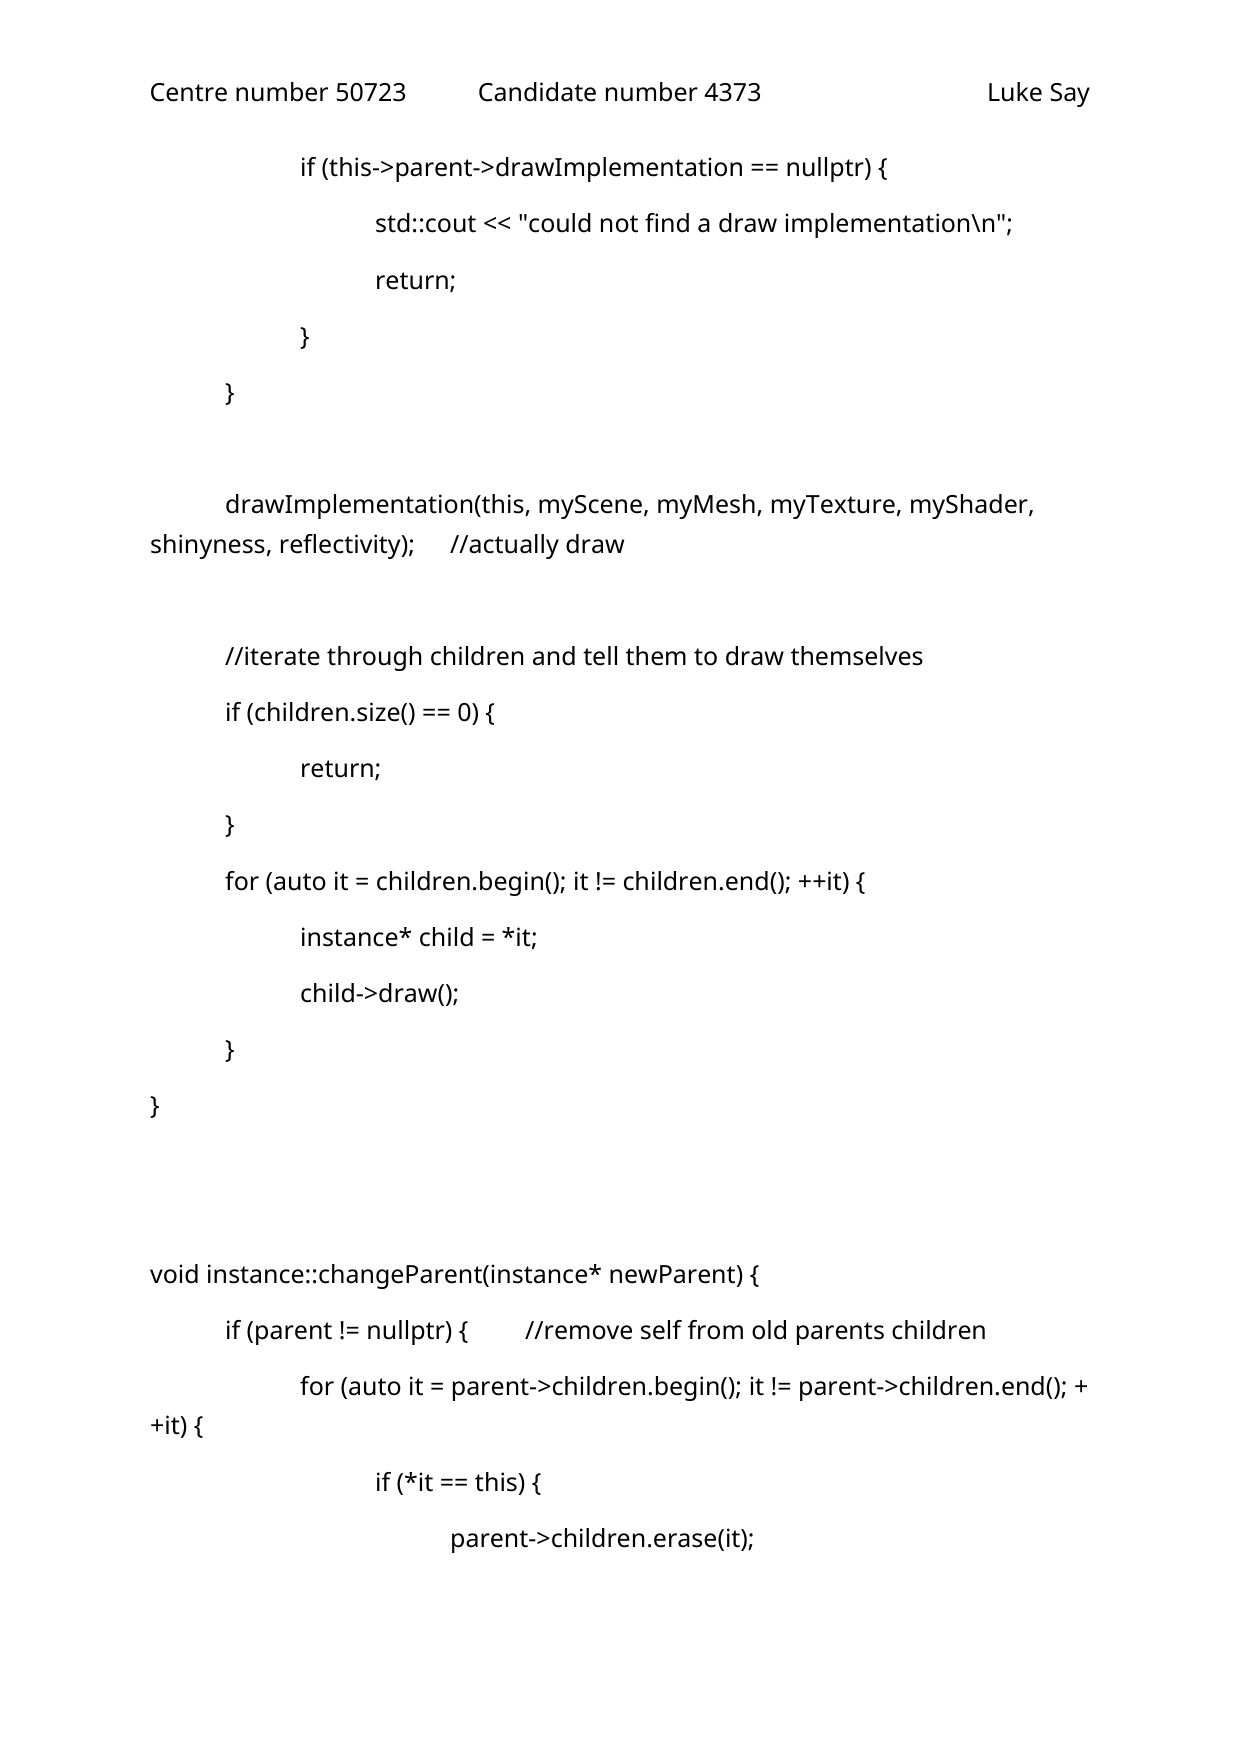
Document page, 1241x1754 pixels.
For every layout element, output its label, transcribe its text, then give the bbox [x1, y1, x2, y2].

text return; [150, 751, 1090, 785]
text if (children.size() == 0) { [150, 695, 1090, 729]
text return; [150, 262, 1090, 296]
text //iterate through children and tell them to draw themselves [150, 639, 1090, 673]
text if (*it == this) { [150, 1464, 1090, 1498]
text if (parent != nullptr) { //remove self from old parents children [150, 1312, 1090, 1346]
text instance* child = *it; [150, 919, 1090, 953]
text } [150, 318, 1090, 352]
text for (auto it = children.begin(); it != children.end(); ++it) { [150, 863, 1090, 897]
text parent->children.erase(it); [150, 1520, 1090, 1554]
text void instance::changeParent(instance* newParent) { [150, 1256, 1090, 1290]
text } [150, 1032, 1090, 1066]
text } [150, 374, 1090, 409]
text child->draw(); [150, 976, 1090, 1009]
text std::cout << "could not find a draw implementation\n"; [150, 206, 1090, 240]
text } [150, 1088, 1090, 1122]
text if (this->parent->drawImplementation == nullptr) { [150, 150, 1090, 184]
text for (auto it = parent->children.begin(); it != parent->children.end(); ++it) { [150, 1368, 1090, 1442]
text } [150, 807, 1090, 841]
text drawImplementation(this, myScene, myMesh, myTexture, myShader, shinyness, reflectivity); //actually draw [150, 487, 1090, 560]
